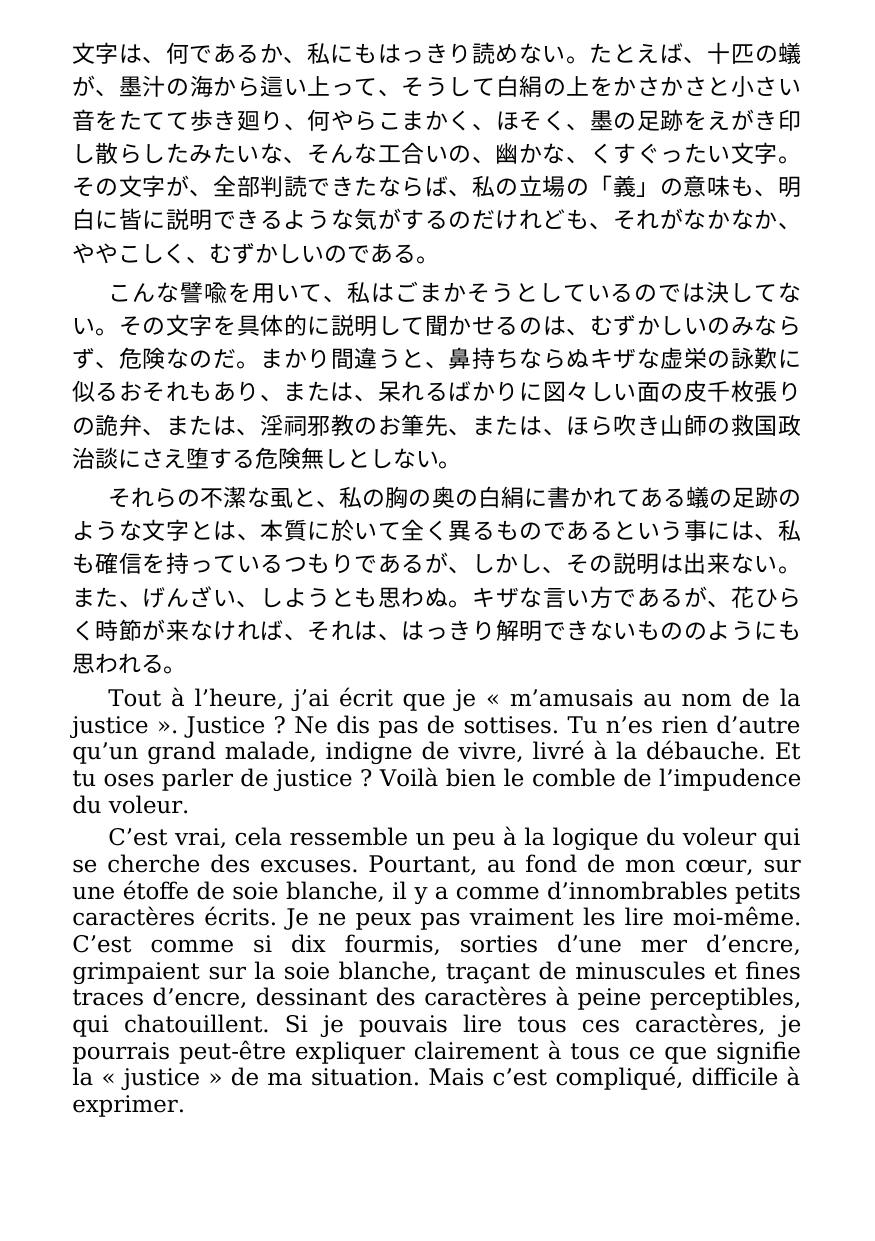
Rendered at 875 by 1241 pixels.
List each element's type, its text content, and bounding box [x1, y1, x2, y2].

text C’est vrai, cela ressemble un peu à la logique du voleur qui se cherche des excuses. Pourtant, au fond de mon cœur, sur une étoffe de soie blanche, il y a comme d’innombrables petits caractères écrits. Je ne peux pas vraiment les lire moi-même. C’est comme si dix fourmis, sorties d’une mer d’encre, grimpaient sur la soie blanche, traçant de minuscules et fines traces d’encre, dessinant des caractères à peine perceptibles, qui chatouillent. Si je pouvais lire tous ces caractères, je pourrais peut-être expliquer clairement à tous ce que signifie la « justice » de ma situation. Mais c’est compliqué, difficile à exprimer. [72, 824, 802, 1118]
text それらの不潔な虱と、私の胸の奥の白絹に書かれてある蟻の足跡のような文字とは、本質に於いて全く異るものであるという事には、私も確信を持っているつもりであるが、しかし、その説明は出来ない。また、げんざい、しようとも思わぬ。キザな言い方であるが、花ひらく時節が来なければ、それは、はっきり解明できないもののようにも思われる。 [72, 480, 802, 679]
text 文字は、何であるか、私にもはっきり読めない。たとえば、十匹の蟻が、墨汁の海から這い上って、そうして白絹の上をかさかさと小さい音をたてて歩き廻り、何やらこまかく、ほそく、墨の足跡をえがき印し散らしたみたいな、そんな工合いの、幽かな、くすぐったい文字。その文字が、全部判読できたならば、私の立場の「義」の意味も、明白に皆に説明できるような気がするのだけれども、それがなかなか、ややこしく、むずかしいのである。 [72, 36, 802, 269]
text こんな譬喩を用いて、私はごまかそうとしているのでは決してない。その文字を具体的に説明して聞かせるのは、むずかしいのみならず、危険なのだ。まかり間違うと、鼻持ちならぬキザな虚栄の詠歎に似るおそれもあり、または、呆れるばかりに図々しい面の皮千枚張りの詭弁、または、淫祠邪教のお筆先、または、ほら吹き山師の救国政治談にさえ堕する危険無しとしない。 [72, 274, 802, 474]
text Tout à l’heure, j’ai écrit que je « m’amusais au nom de la justice ». Justice ? Ne dis pas de sottises. Tu n’es rien d’autre qu’un grand malade, indigne de vivre, livré à la débauche. Et tu oses parler de justice ? Voilà bien le comble de l’impudence du voleur. [72, 685, 802, 818]
